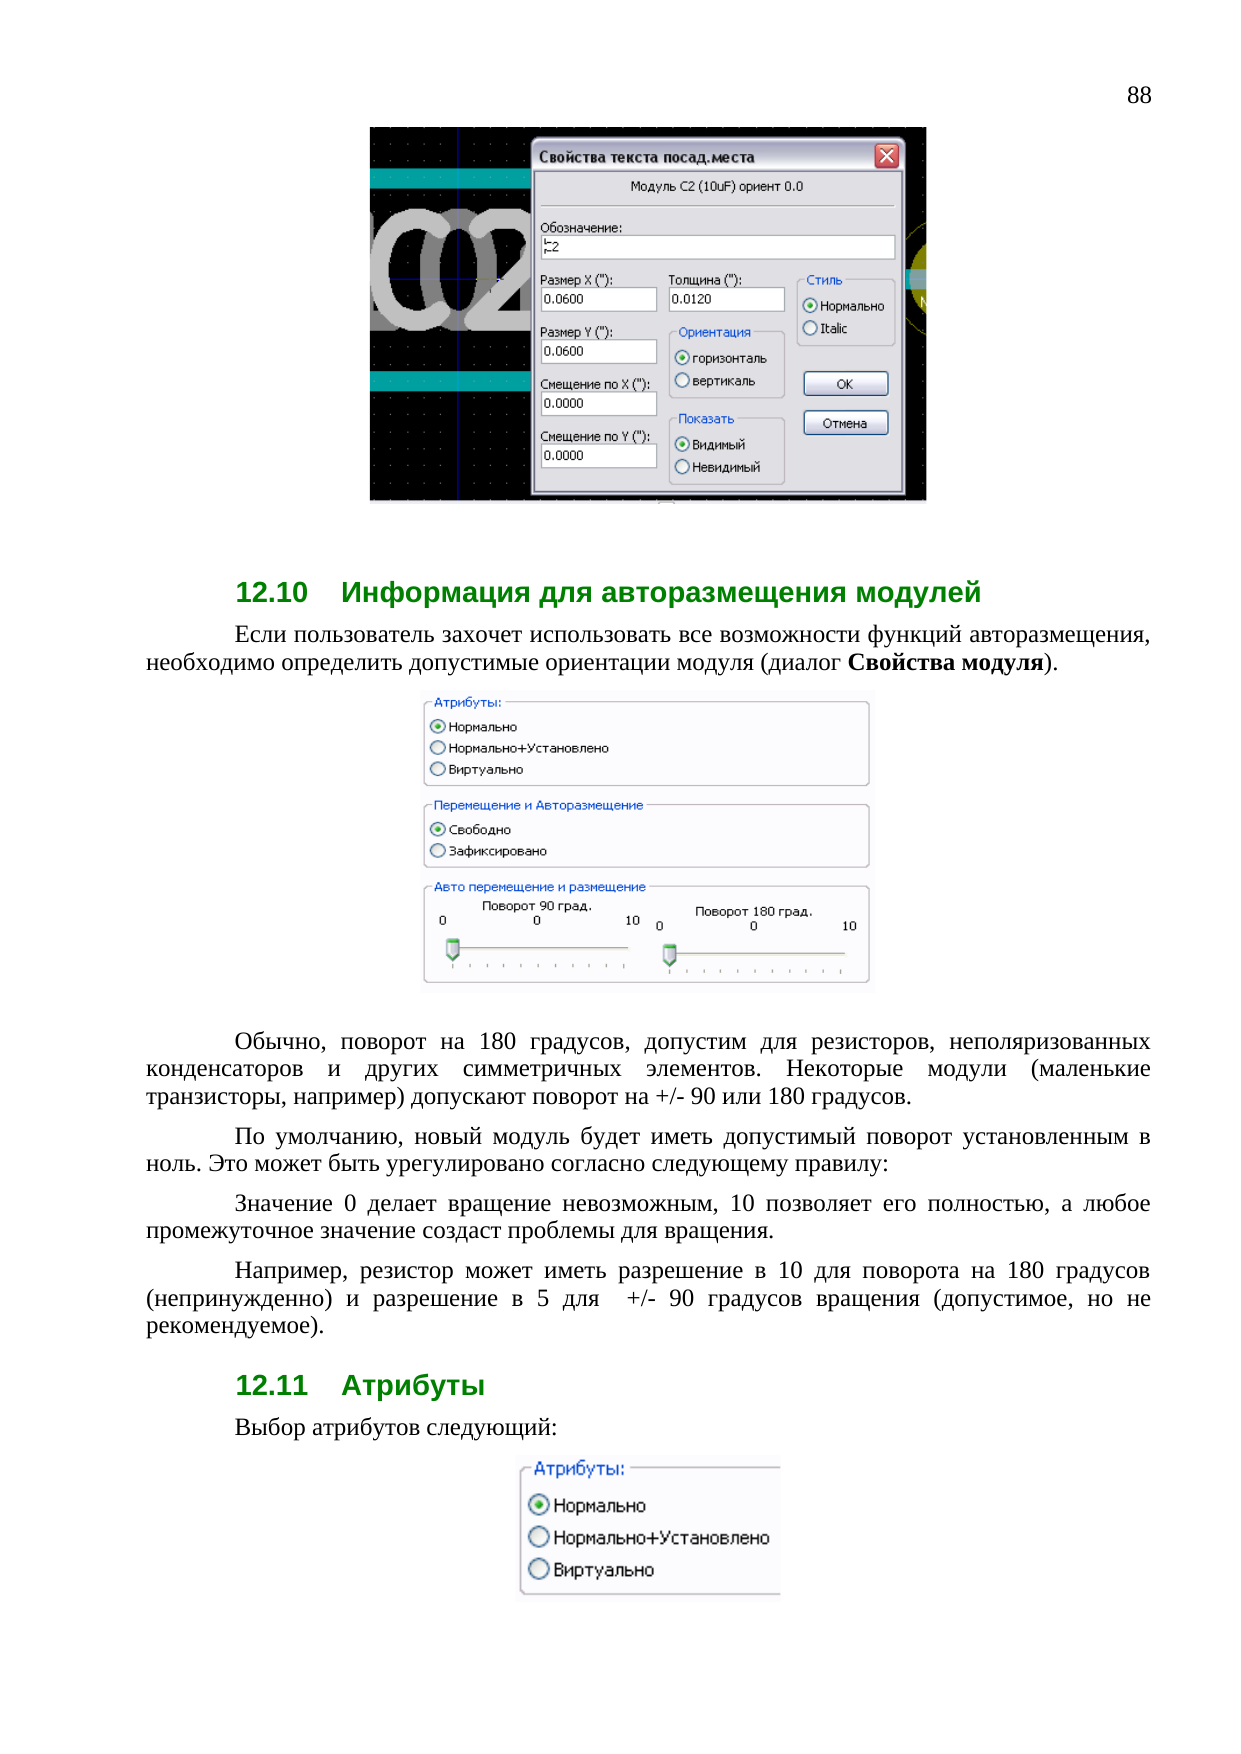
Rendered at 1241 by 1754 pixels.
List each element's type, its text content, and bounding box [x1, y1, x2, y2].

picture [369, 127, 927, 504]
text Выбор атрибутов следующий: [146, 1413, 1152, 1441]
text Если пользователь захочет использовать все возможности функций авторазмещения, необходимо определить допустимые ориентации модуля (диалог Свойства модуля). [146, 620, 1152, 676]
text Значение 0 делает вращение невозможным, 10 позволяет его полностью, а любое промежуточное значение создаст проблемы для вращения. [146, 1189, 1152, 1244]
subtitle Атрибуты [146, 1369, 1152, 1401]
subtitle Информация для авторазмещения модулей [146, 576, 1152, 608]
picture [515, 1455, 781, 1602]
text Обычно, поворот на 180 градусов, допустим для резисторов, неполяризованных конденсаторов и других симметричных элементов. Некоторые модули (маленькие транзисторы, например) допускают поворот на +/- 90 или 180 градусов. [146, 1027, 1152, 1110]
text Например, резистор может иметь разрешение в 10 для поворота на 180 градусов (непринужденно) и разрешение в 5 для +/- 90 градусов вращения (допустимое, но не рекомендуемое). [146, 1256, 1152, 1339]
picture [420, 690, 876, 993]
text По умолчанию, новый модуль будет иметь допустимый поворот установленным в ноль. Это может быть урегулировано согласно следующему правилу: [146, 1122, 1152, 1177]
